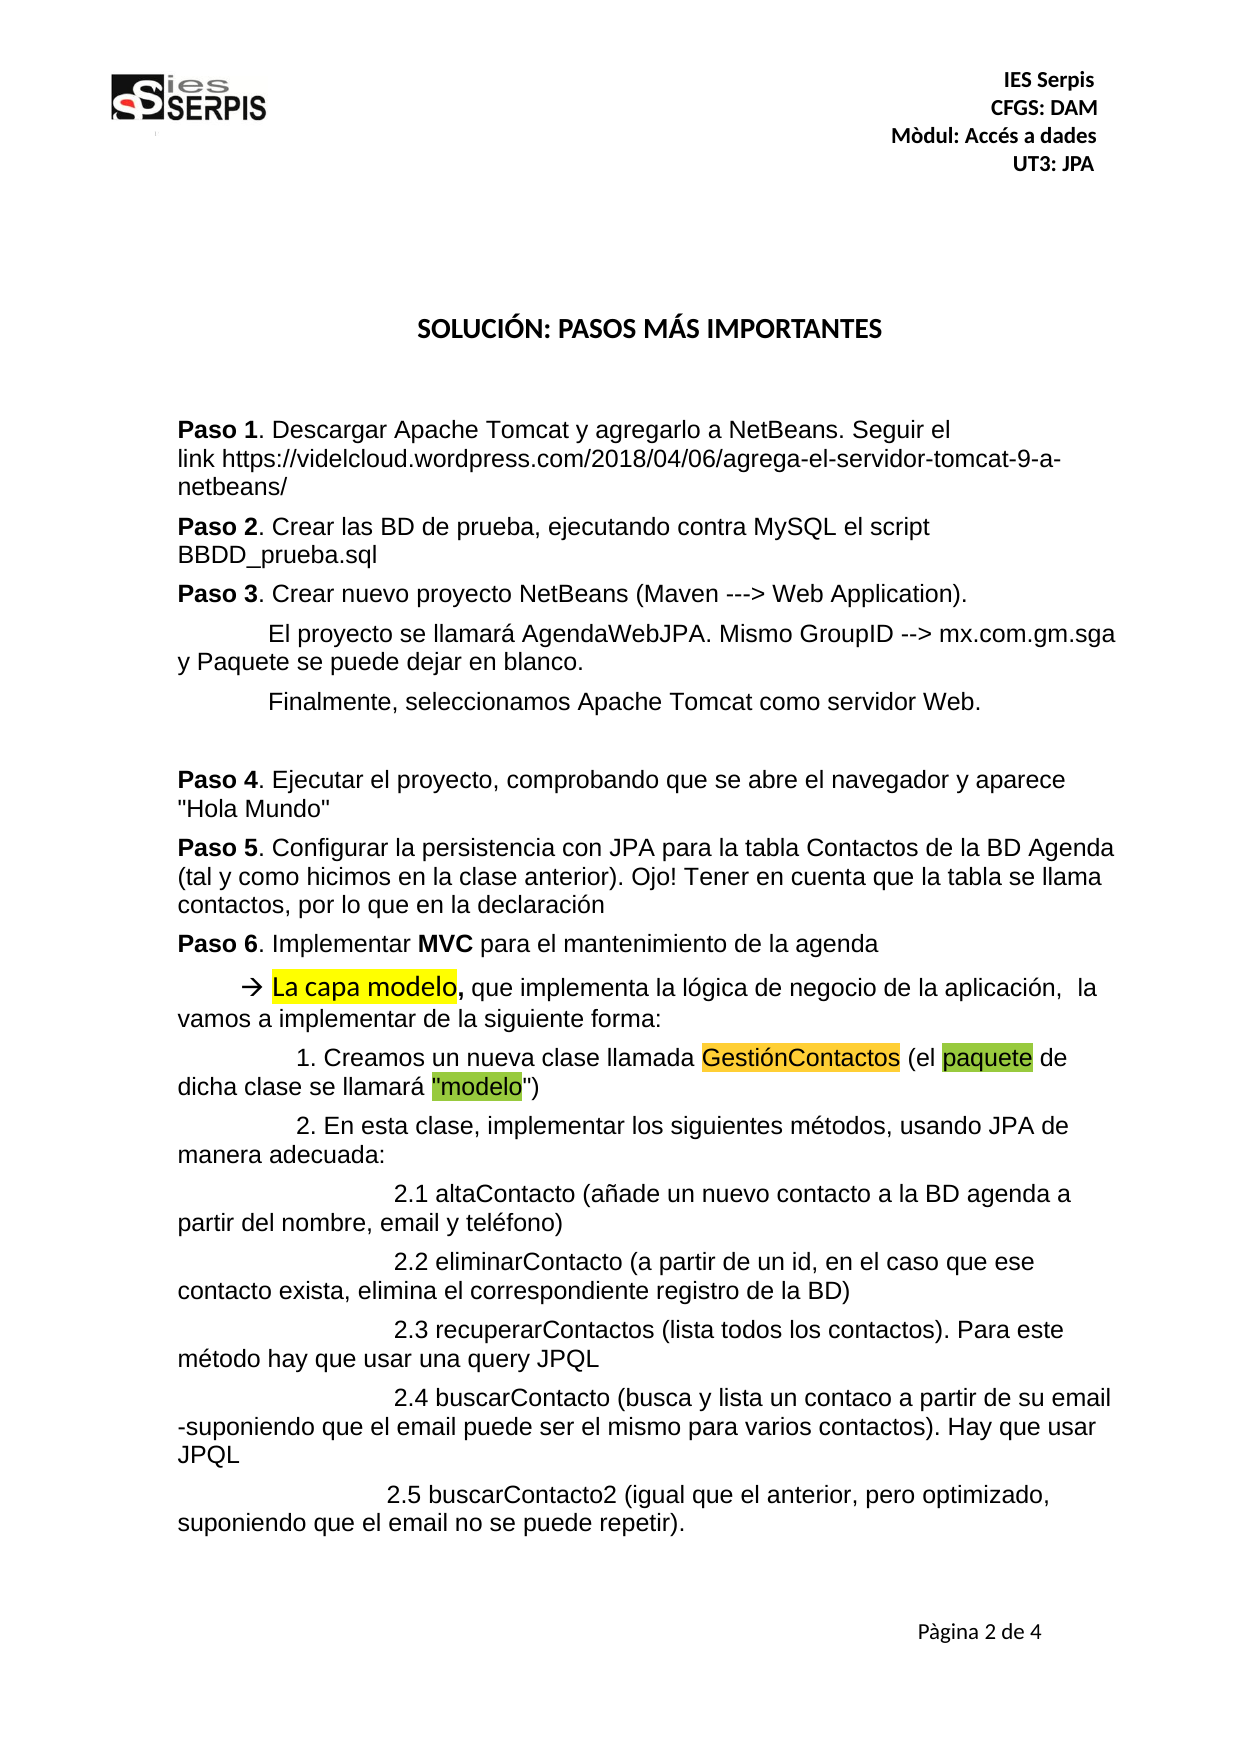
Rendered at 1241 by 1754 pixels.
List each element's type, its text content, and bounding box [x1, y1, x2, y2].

text Paso 6. Implementar MVC para el mantenimiento de la agenda [177, 929, 1122, 958]
text Paso 3. Crear nuevo proyecto NetBeans (Maven ---> Web Application). [177, 579, 1122, 608]
text 2.4 buscarContacto (busca y lista un contaco a partir de su email -suponiendo que el email puede ser el mismo para varios contactos). Hay que usar JPQL [177, 1383, 1122, 1469]
text Finalmente, seleccionamos Apache Tomcat como servidor Web. [177, 686, 1122, 715]
text 2. En esta clase, implementar los siguientes métodos, usando JPA de manera adecuada: [177, 1111, 1122, 1169]
text  La capa modelo, que implementa la lógica de negocio de la aplicación, la vamos a implementar de la siguiente forma: [177, 968, 1122, 1033]
text 2.2 eliminarContacto (a partir de un id, en el caso que ese contacto exista, elimina el correspondiente registro de la BD) [177, 1247, 1122, 1304]
text Paso 1. Descargar Apache Tomcat y agregarlo a NetBeans. Seguir el link https://videlcloud.wordpress.com/2018/04/06/agrega-el-servidor-tomcat-9-a-netbeans/ [177, 415, 1122, 501]
text 1. Creamos un nueva clase llamada GestiónContactos (el paquete de dicha clase se llamará "modelo") [177, 1043, 1122, 1101]
text 2.5 buscarContacto2 (igual que el anterior, pero optimizado, suponiendo que el email no se puede repetir). [177, 1479, 1122, 1537]
text El proyecto se llamará AgendaWebJPA. Mismo GroupID --> mx.com.gm.sga y Paquete se puede dejar en blanco. [177, 618, 1122, 676]
text Paso 5. Configurar la persistencia con JPA para la tabla Contactos de la BD Agenda (tal y como hicimos en la clase anterior). Ojo! Tener en cuenta que la tabla se llama contactos, por lo que en la declaración [177, 833, 1122, 919]
text 2.1 altaContacto (añade un nuevo contacto a la BD agenda a partir del nombre, email y teléfono) [177, 1179, 1122, 1237]
picture [105, 65, 279, 136]
text SOLUCIÓN: PASOS MÁS IMPORTANTES [177, 310, 1122, 346]
text Paso 4. Ejecutar el proyecto, comprobando que se abre el navegador y aparece "Hola Mundo" [177, 765, 1122, 822]
text 2.3 recuperarContactos (lista todos los contactos). Para este método hay que usar una query JPQL [177, 1315, 1122, 1372]
text Paso 2. Crear las BD de prueba, ejecutando contra MySQL el script BBDD_prueba.sql [177, 511, 1122, 569]
